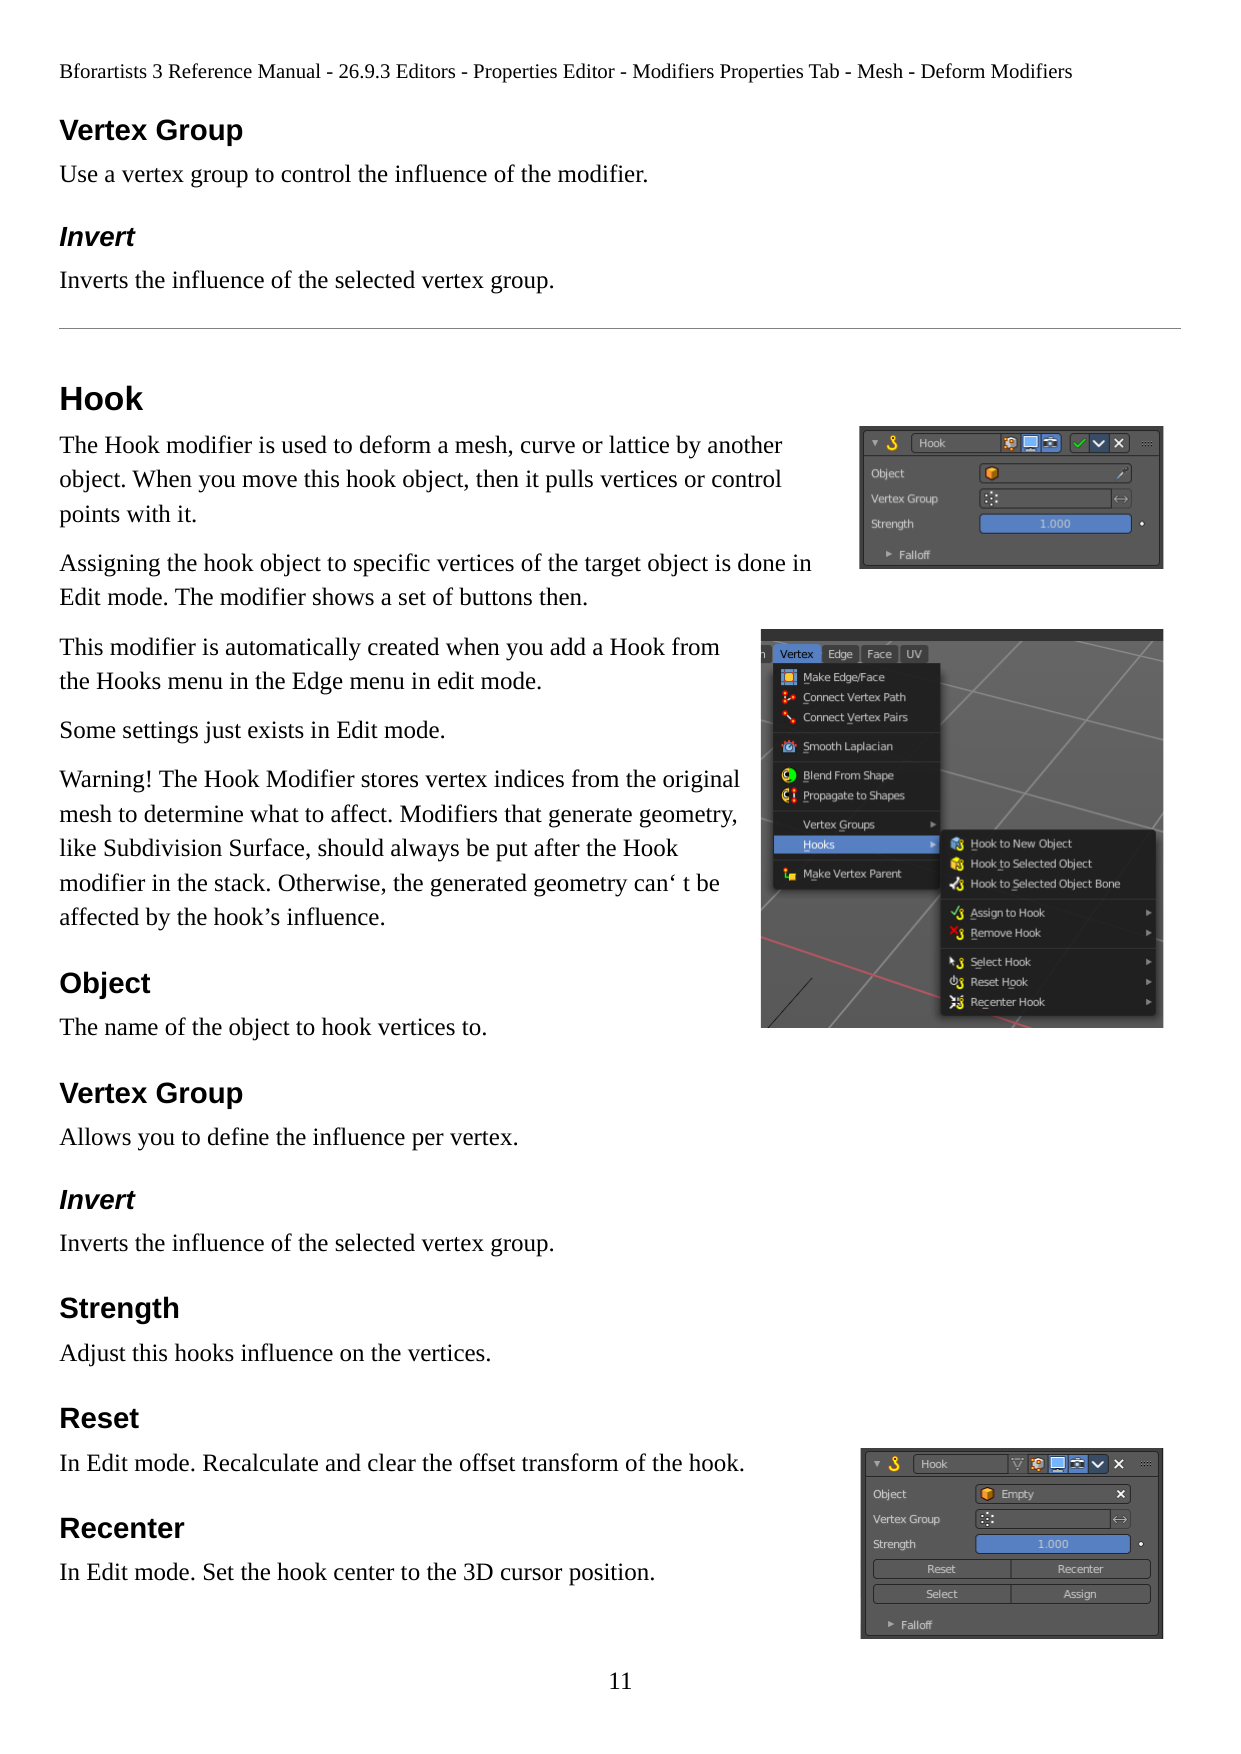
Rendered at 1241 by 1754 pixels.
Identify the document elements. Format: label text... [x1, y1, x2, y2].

subtitle [1164, 1511, 1181, 1545]
text In Edit mode. Set the hook center to the 3D cursor position. [59, 1557, 860, 1586]
text In Edit mode. Recalculate and clear the offset transform of the hook. [59, 1448, 860, 1476]
text Adjust this hooks influence on the vertices. [59, 1338, 1181, 1366]
text Assigning the hook object to specific vertices of the target object is done in Edit mode. The modifier shows a set of buttons then. [59, 548, 1181, 611]
text Inverts the influence of the selected vertex group. [59, 265, 1181, 293]
subtitle Invert [59, 220, 1181, 252]
text Allows you to define the influence per vertex. [59, 1122, 1181, 1151]
text This modifier is automatically created when you add a Hook from the Hooks menu in the Edge menu in edit mode. [59, 632, 760, 695]
text Warning! The Hook Modifier stores vertex indices from the original mesh to determine what to affect. Modifiers that generate geometry, like Subdivision Surface, should always be put after the Hook modifier in the stack. Otherwise, the generated geometry can‘ t be affected by the hook’s influence. [59, 764, 760, 931]
picture [859, 426, 1164, 569]
text Inverts the influence of the selected vertex group. [59, 1228, 1181, 1257]
subtitle Vertex Group [59, 113, 1181, 146]
picture [860, 1448, 1164, 1639]
subtitle Vertex Group [59, 1076, 1181, 1109]
picture [760, 629, 1164, 1028]
text The name of the object to hook vertices to. [59, 1012, 1181, 1041]
subtitle Recenter [59, 1511, 860, 1545]
text Use a vertex group to control the influence of the modifier. [59, 159, 1181, 188]
subtitle Hook [59, 379, 1181, 417]
text The Hook modifier is used to deform a mesh, curve or lattice by another object. When you move this hook object, then it pulls vertices or control points with it. [59, 430, 859, 528]
text Some settings just exists in Edit mode. [59, 715, 760, 744]
subtitle Object [59, 966, 760, 999]
subtitle Invert [59, 1183, 1181, 1215]
subtitle [1164, 966, 1181, 999]
subtitle Reset [59, 1401, 1181, 1435]
subtitle Strength [59, 1291, 1181, 1325]
